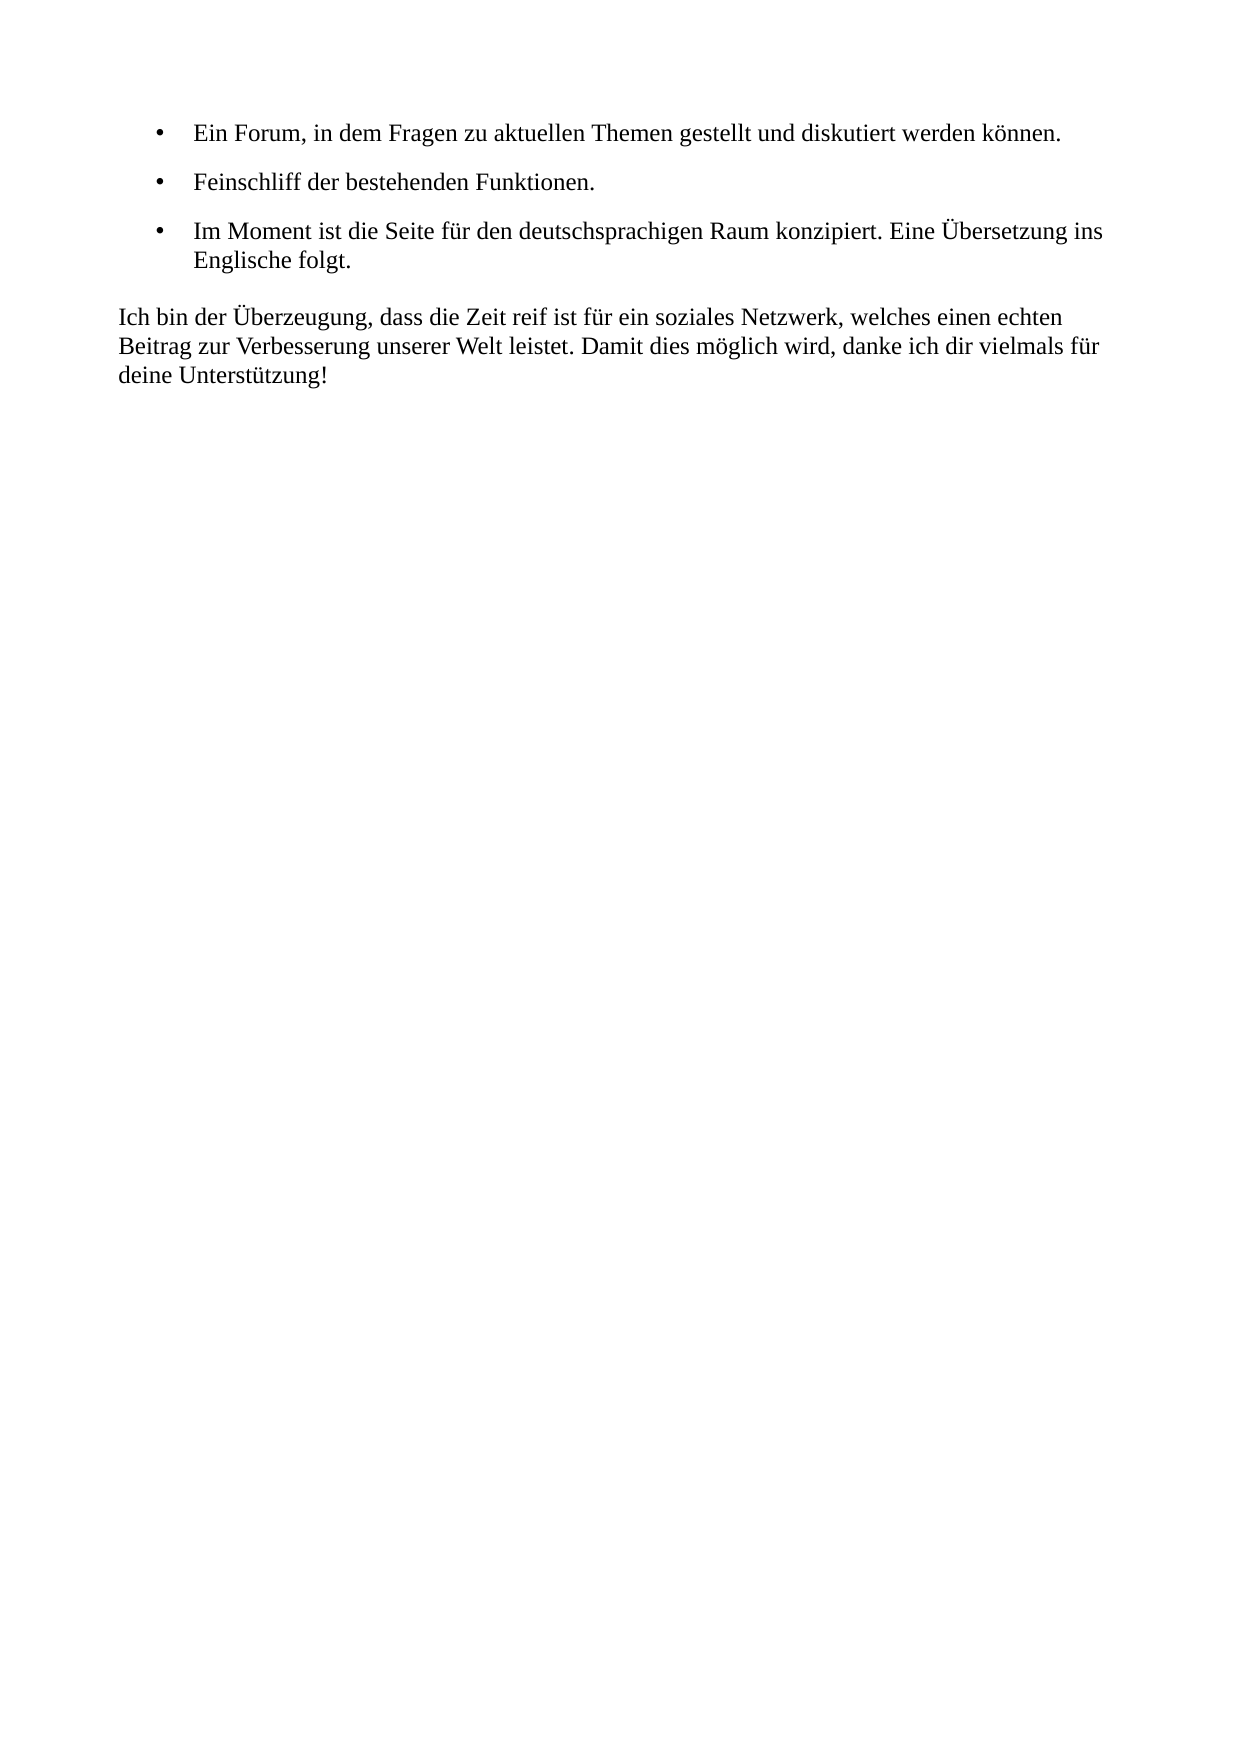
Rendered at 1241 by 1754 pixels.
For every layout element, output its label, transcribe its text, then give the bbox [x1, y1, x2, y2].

list Im Moment ist die Seite für den deutschsprachigen Raum konzipiert. Eine Übersetzung ins Englische folgt. [156, 216, 1122, 274]
text Ich bin der Überzeugung, dass die Zeit reif ist für ein soziales Netzwerk, welches einen echten Beitrag zur Verbesserung unserer Welt leistet. Damit dies möglich wird, danke ich dir vielmals für deine Unterstützung! [118, 302, 1122, 389]
list Feinschliff der bestehenden Funktionen. [156, 167, 1122, 196]
list Ein Forum, in dem Fragen zu aktuellen Themen gestellt und diskutiert werden können. [156, 118, 1122, 147]
